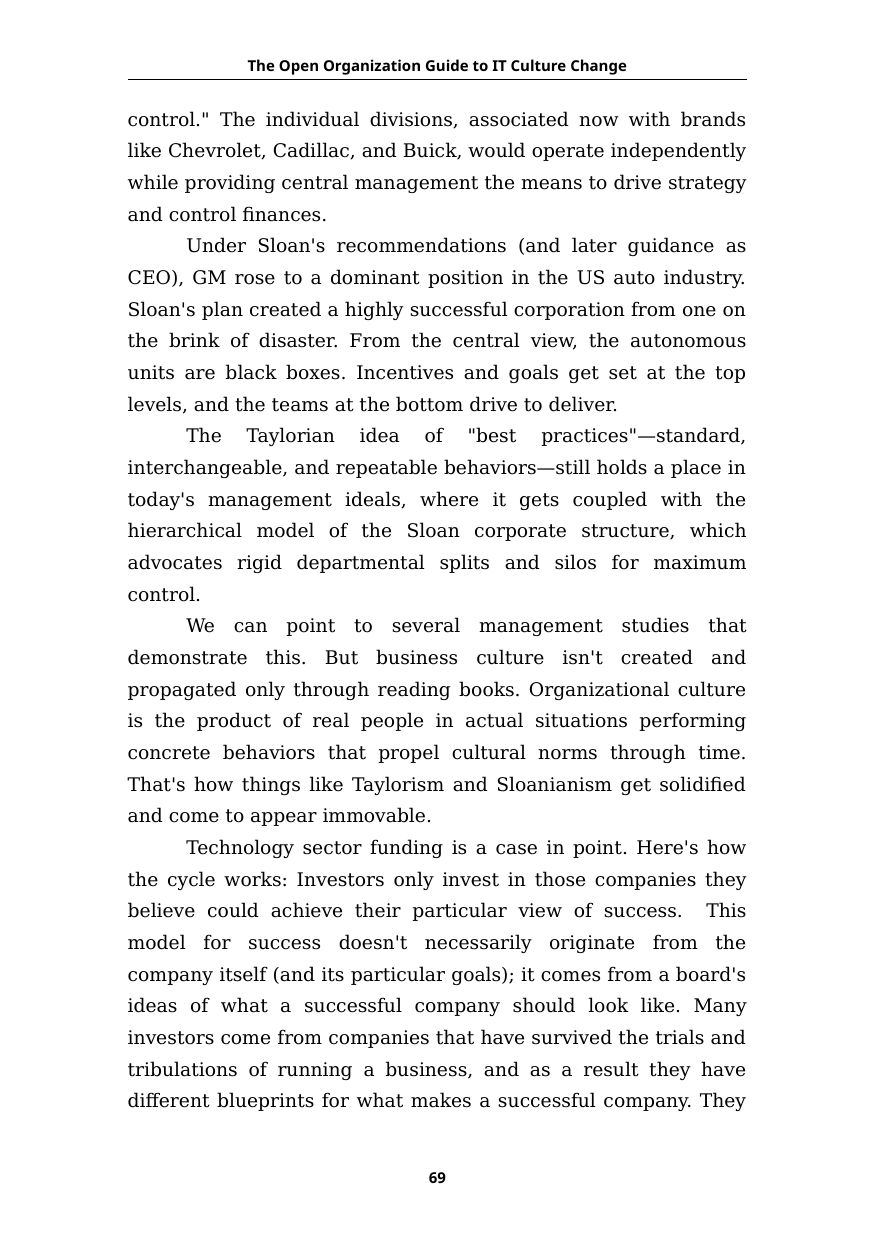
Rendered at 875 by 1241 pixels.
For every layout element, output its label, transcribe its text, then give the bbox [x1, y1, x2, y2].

text We can point to several management studies that demonstrate this. But business culture isn't created and propagated only through reading books. Organizational culture is the product of real people in actual situations performing concrete behaviors that propel cultural norms through time. That's how things like Taylorism and Sloanianism get solidified and come to appear immovable. [127, 615, 747, 827]
text control." The individual divisions, associated now with brands like Chevrolet, Cadillac, and Buick, would operate independently while providing central management the means to drive strategy and control finances. [127, 109, 747, 226]
text The Taylorian idea of "best practices"—standard, interchangeable, and repeatable behaviors—still holds a place in today's management ideals, where it gets coupled with the hierarchical model of the Sloan corporate structure, which advocates rigid departmental splits and silos for maximum control. [127, 425, 747, 606]
text Under Sloan's recommendations (and later guidance as CEO), GM rose to a dominant position in the US auto industry. Sloan's plan created a highly successful corporation from one on the brink of disaster. From the central view, the autonomous units are black boxes. Incentives and goals get set at the top levels, and the teams at the bottom drive to deliver. [127, 235, 747, 416]
text Technology sector funding is a case in point. Here's how the cycle works: Investors only invest in those companies they believe could achieve their particular view of success. This model for success doesn't necessarily originate from the company itself (and its particular goals); it comes from a board's ideas of what a successful company should look like. Many investors come from companies that have survived the trials and tribulations of running a business, and as a result they have different blueprints for what makes a successful company. They [127, 837, 747, 1112]
